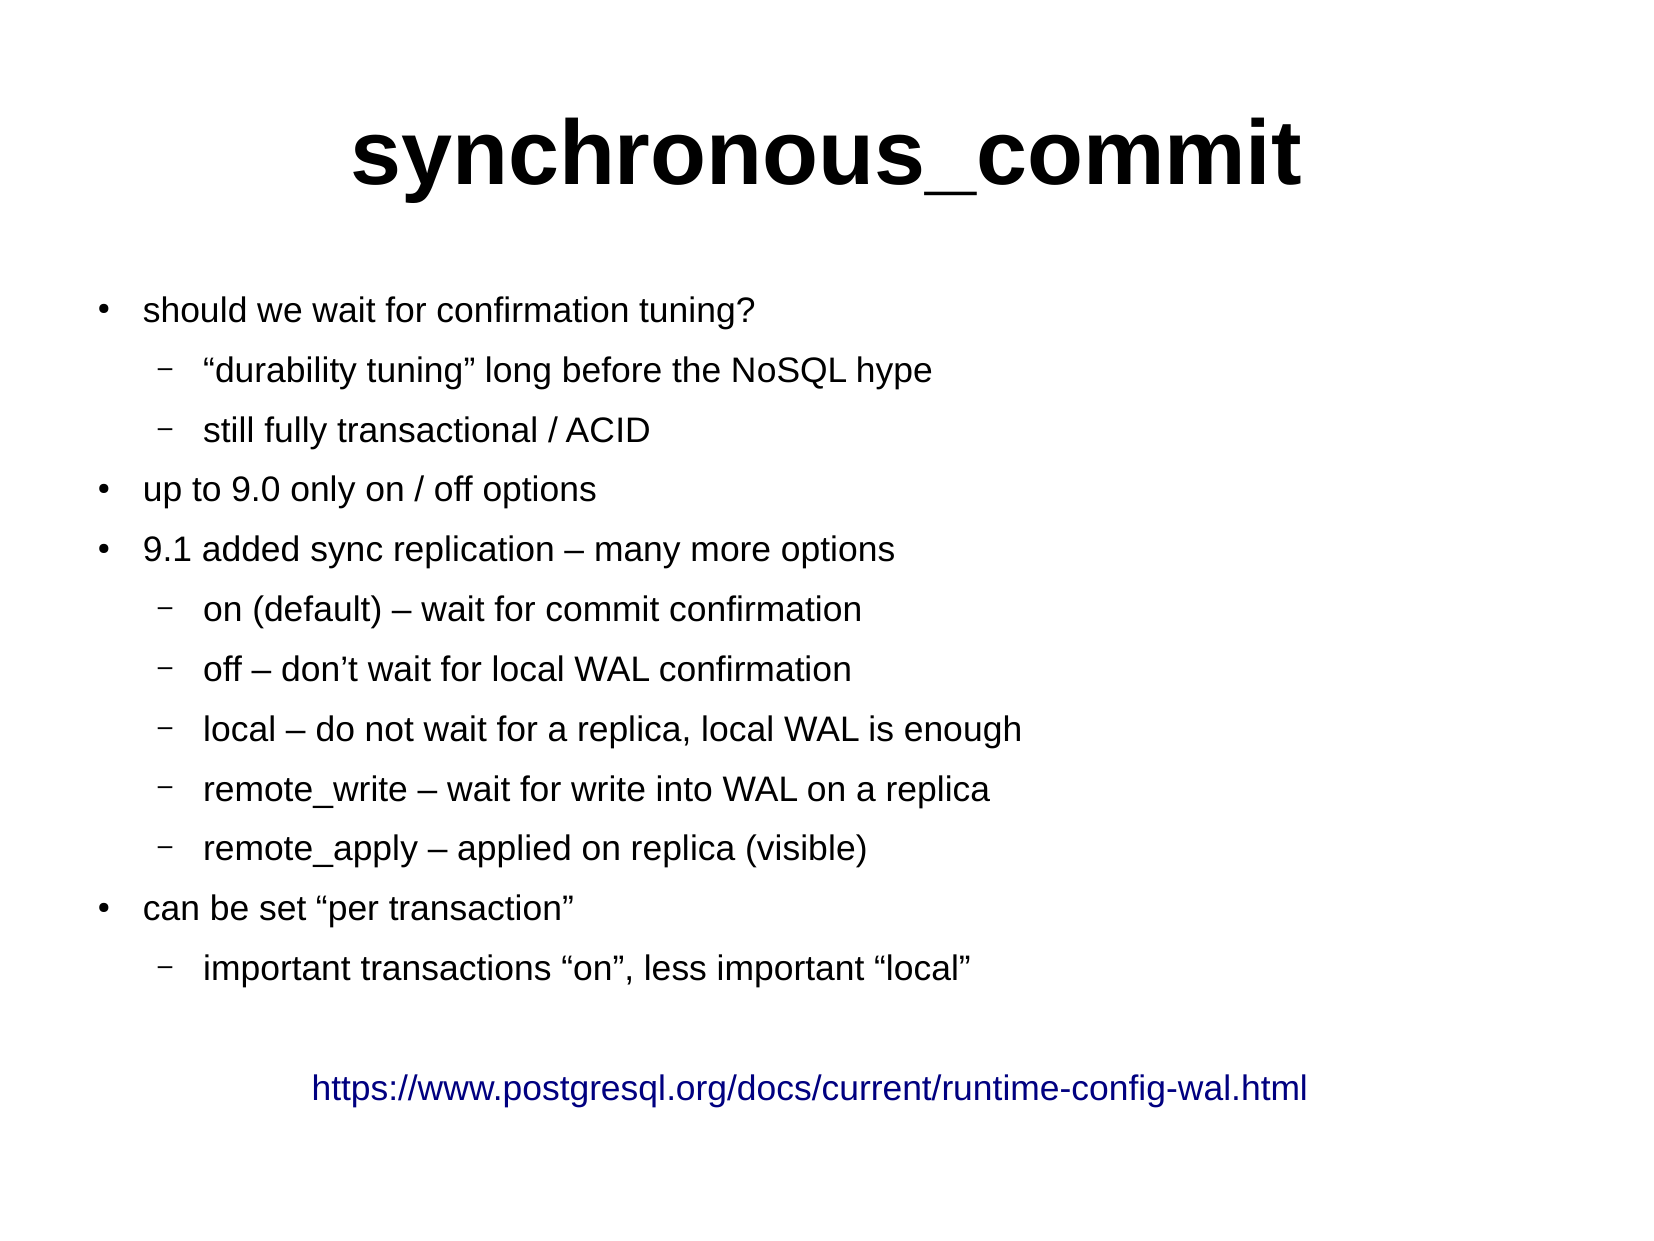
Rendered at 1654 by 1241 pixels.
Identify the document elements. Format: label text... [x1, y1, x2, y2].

list should we wait for confirmation tuning? “durability tuning” long before the NoSQL hype still fully transactional / ACID up to 9.0 only on / off options 9.1 added sync replication – many more options on (default) – wait for commit confirmation off – don’t wait for local WAL confirmation local – do not wait for a replica, local WAL is enough remote_write – wait for write into WAL on a replica remote_apply – applied on replica (visible) can be set “per transaction” important transactions “on”, less important “local” https://www.postgresql.org/docs/current/runtime-config-wal.html [82, 290, 1538, 1111]
title synchronous_commit [82, 49, 1571, 257]
